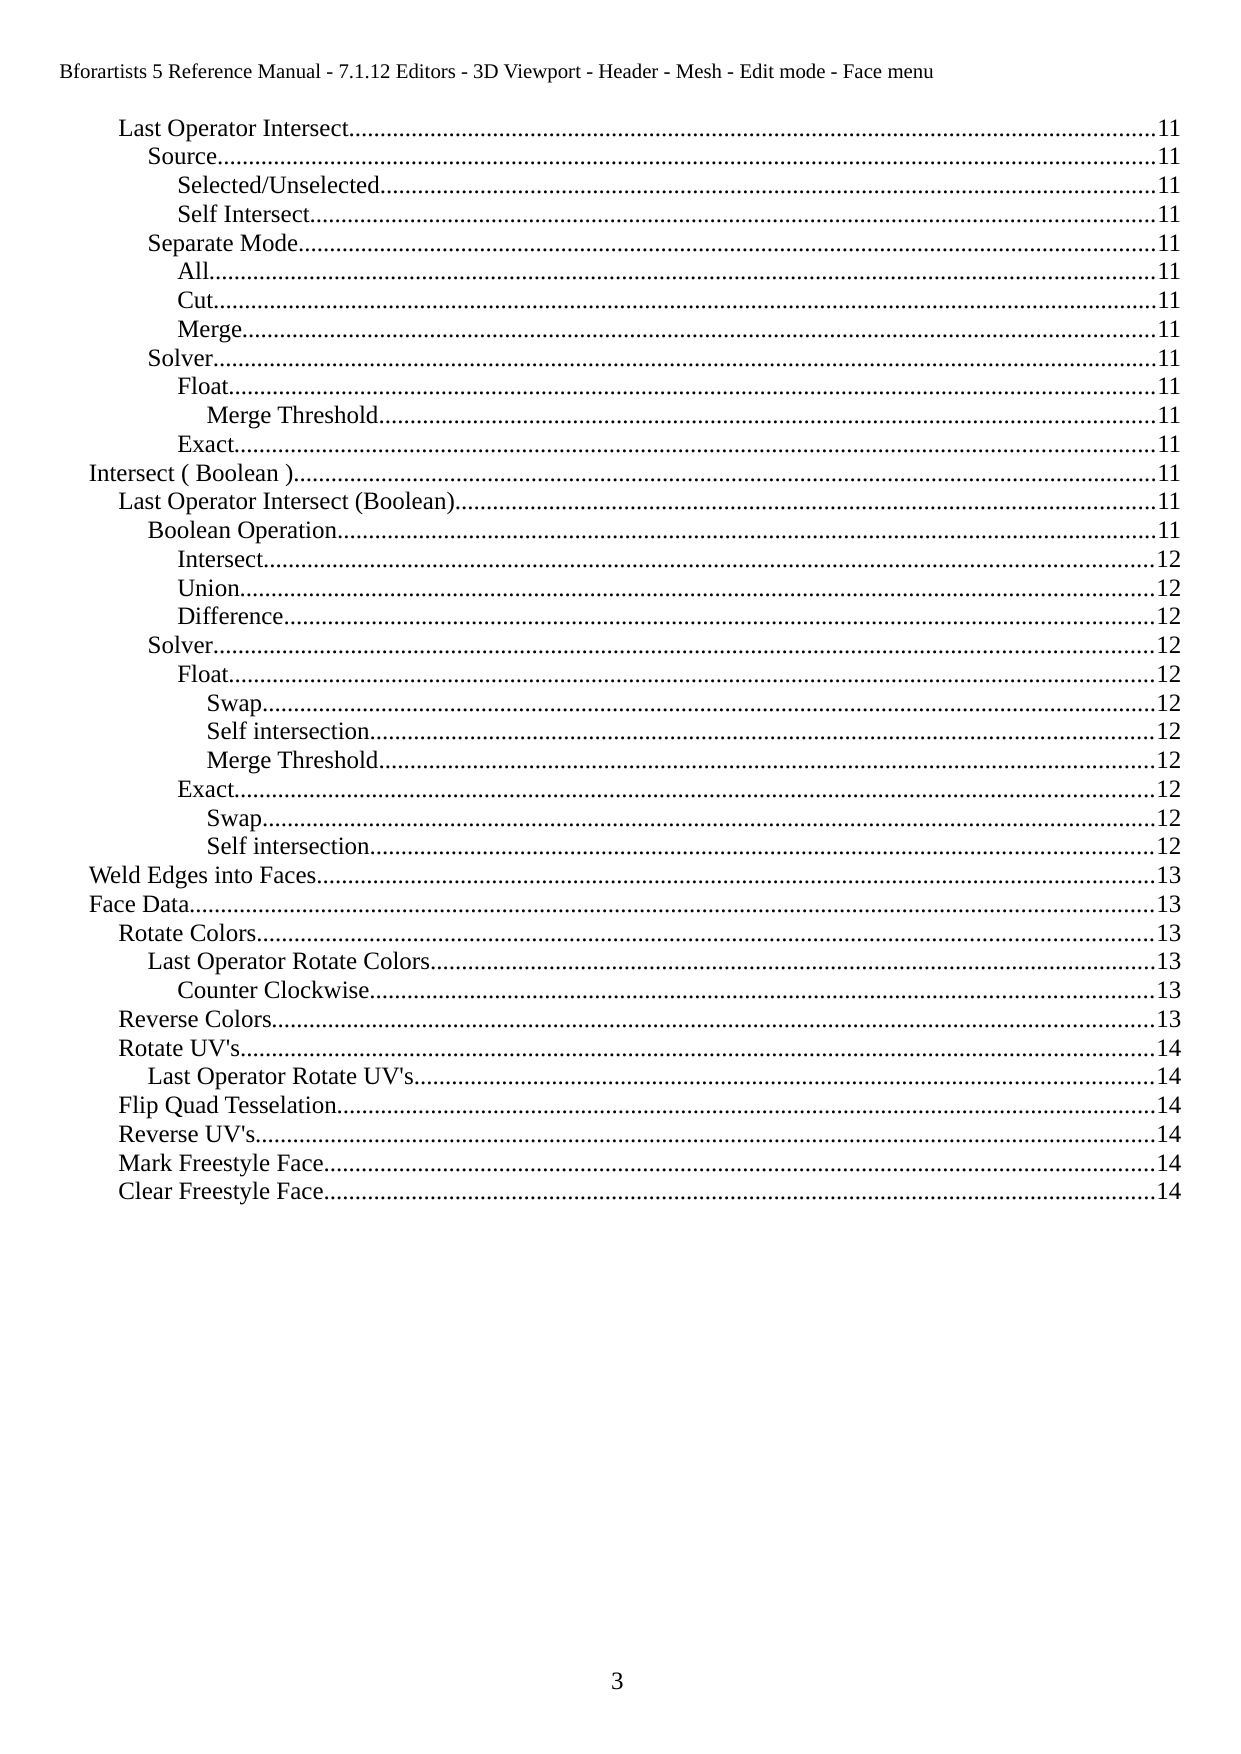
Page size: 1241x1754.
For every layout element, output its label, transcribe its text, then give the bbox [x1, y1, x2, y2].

text Merge Threshold 12 [206, 745, 1181, 774]
text Solver 12 [147, 630, 1181, 659]
text Face Data 13 [88, 889, 1181, 918]
text Merge Threshold 11 [206, 400, 1181, 429]
text Float 12 [177, 659, 1181, 688]
text Exact 11 [177, 429, 1181, 458]
text Last Operator Rotate UV's 14 [147, 1061, 1181, 1090]
text Reverse Colors 13 [118, 1004, 1181, 1033]
text Solver 11 [147, 343, 1181, 371]
text Swap 12 [206, 688, 1181, 716]
text Intersect ( Boolean ) 11 [88, 458, 1181, 486]
text Self intersection 12 [206, 716, 1181, 745]
text Boolean Operation 11 [147, 515, 1181, 544]
text Counter Clockwise 13 [177, 975, 1181, 1004]
text Selected/Unselected 11 [177, 170, 1181, 199]
text All 11 [177, 256, 1181, 285]
text Last Operator Rotate Colors 13 [147, 946, 1181, 975]
text Float 11 [177, 371, 1181, 400]
text Mark Freestyle Face 14 [118, 1148, 1181, 1176]
text Rotate UV's 14 [118, 1033, 1181, 1061]
text Flip Quad Tesselation 14 [118, 1090, 1181, 1119]
text Clear Freestyle Face 14 [118, 1176, 1181, 1205]
text Intersect 12 [177, 544, 1181, 573]
text Union 12 [177, 573, 1181, 601]
text Exact 12 [177, 774, 1181, 803]
text Self intersection 12 [206, 831, 1181, 860]
text Last Operator Intersect 11 [118, 113, 1181, 141]
text Cut 11 [177, 285, 1181, 314]
text Source 11 [147, 141, 1181, 170]
text Reverse UV's 14 [118, 1119, 1181, 1148]
text Rotate Colors 13 [118, 918, 1181, 946]
text Difference 12 [177, 601, 1181, 630]
text Last Operator Intersect (Boolean) 11 [118, 486, 1181, 515]
text Separate Mode 11 [147, 228, 1181, 256]
text Self Intersect 11 [177, 199, 1181, 228]
text Weld Edges into Faces 13 [88, 860, 1181, 889]
text Swap 12 [206, 803, 1181, 831]
text Merge 11 [177, 314, 1181, 343]
